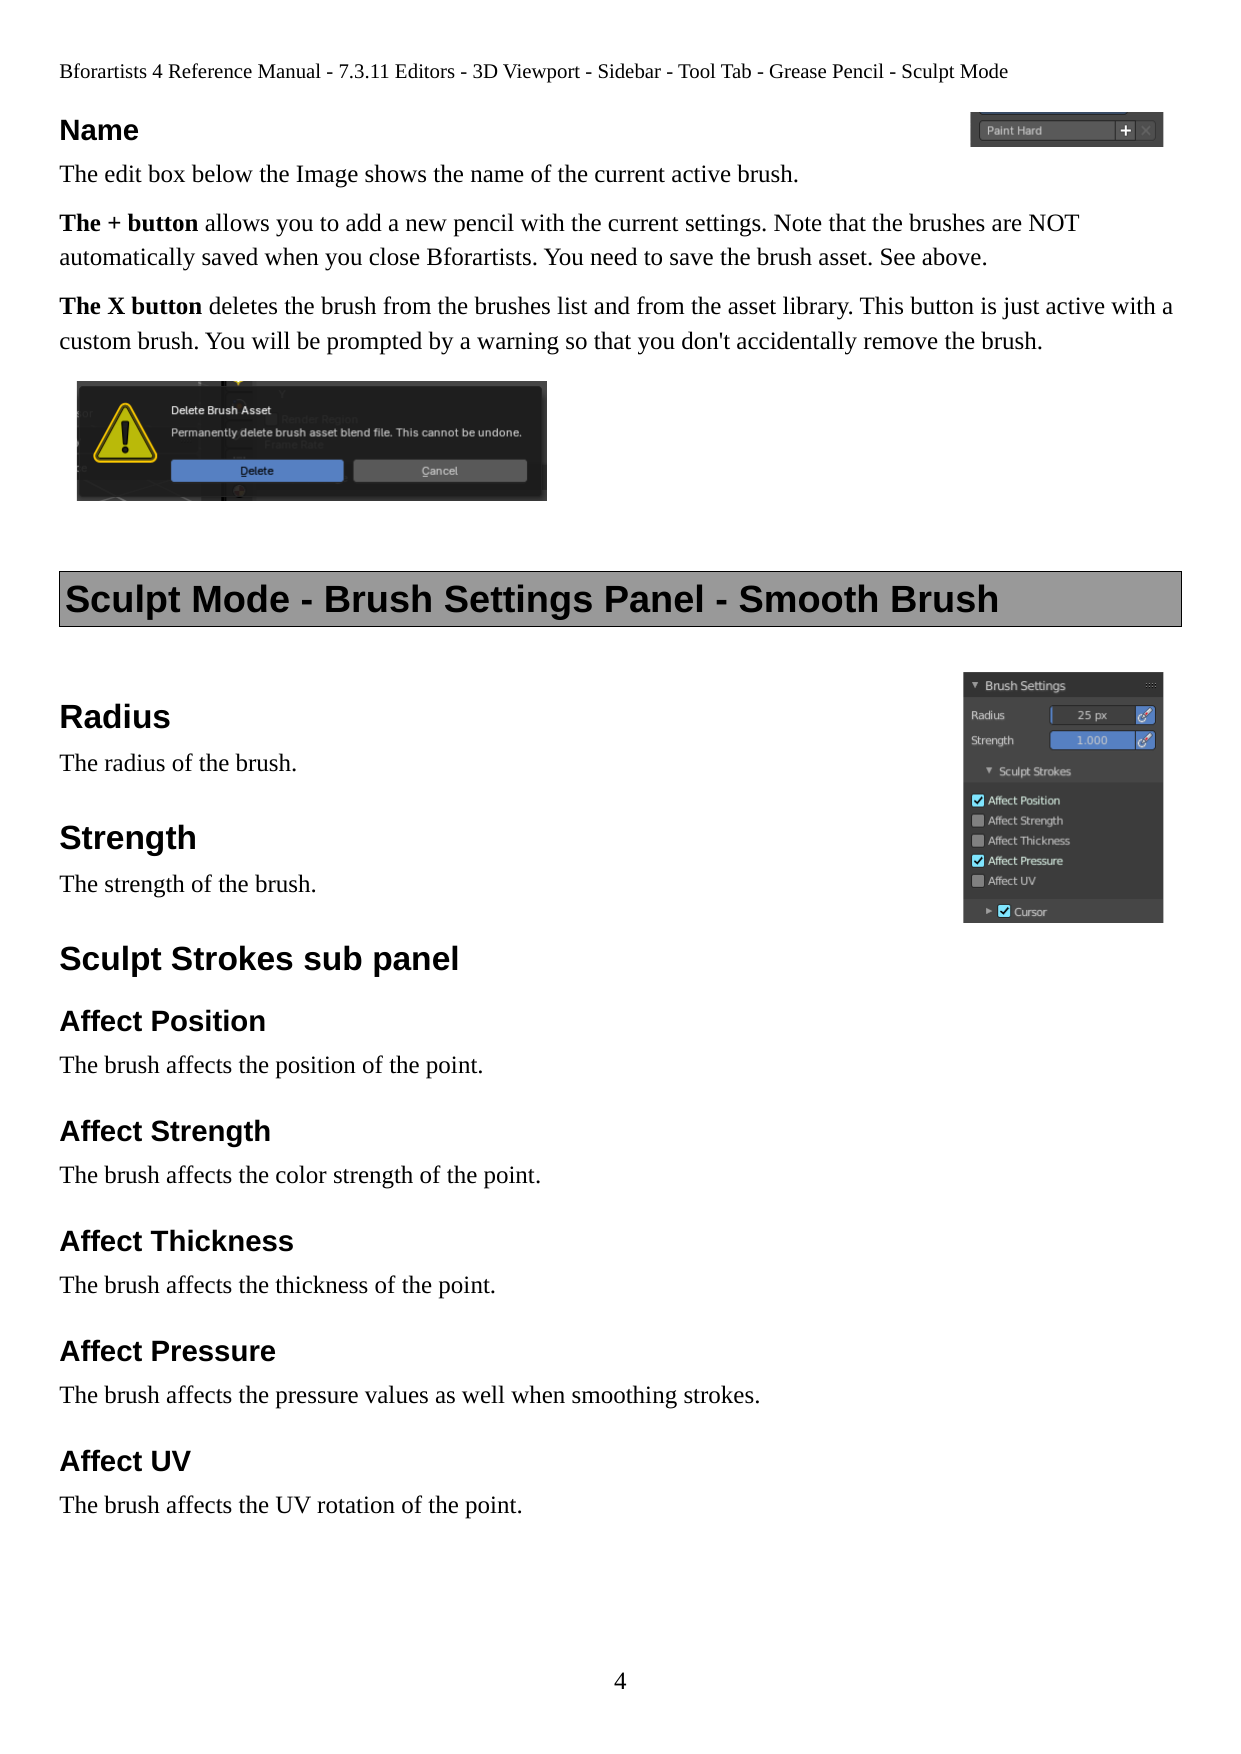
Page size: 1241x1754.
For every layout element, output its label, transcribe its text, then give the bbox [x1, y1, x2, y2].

picture [963, 672, 1164, 923]
subtitle [1164, 817, 1181, 856]
text The + button allows you to add a new pencil with the current settings. Note that the brushes are NOT automatically saved when you close Bforartists. You need to save the brush asset. See above. [59, 208, 1181, 271]
table_header Sculpt Mode - Brush Settings Panel - Smooth Brush [60, 572, 1181, 626]
text The brush affects the UV rotation of the point. [59, 1490, 1181, 1519]
subtitle Affect Position [59, 1004, 1181, 1038]
subtitle [1164, 696, 1181, 735]
subtitle Strength [59, 817, 963, 856]
text The radius of the brush. [59, 748, 963, 776]
subtitle Affect Thickness [59, 1224, 1181, 1258]
text The edit box below the Image shows the name of the current active brush. [59, 159, 1181, 188]
picture [76, 381, 547, 501]
text The brush affects the thickness of the point. [59, 1270, 1181, 1299]
subtitle [1164, 113, 1181, 146]
subtitle Radius [59, 696, 963, 735]
text The brush affects the position of the point. [59, 1051, 1181, 1079]
text The brush affects the color strength of the point. [59, 1160, 1181, 1189]
subtitle Name [59, 113, 970, 146]
text The X button deletes the brush from the brushes list and from the asset library. This button is just active with a custom brush. You will be prompted by a warning so that you don't accidentally remove the brush. [59, 291, 1181, 355]
text The brush affects the pressure values as well when smoothing strokes. [59, 1380, 1181, 1409]
text The strength of the brush. [59, 869, 963, 897]
picture [970, 112, 1164, 147]
subtitle Affect Strength [59, 1114, 1181, 1148]
subtitle Sculpt Strokes sub panel [59, 938, 1181, 977]
subtitle Affect Pressure [59, 1334, 1181, 1368]
subtitle Affect UV [59, 1444, 1181, 1478]
